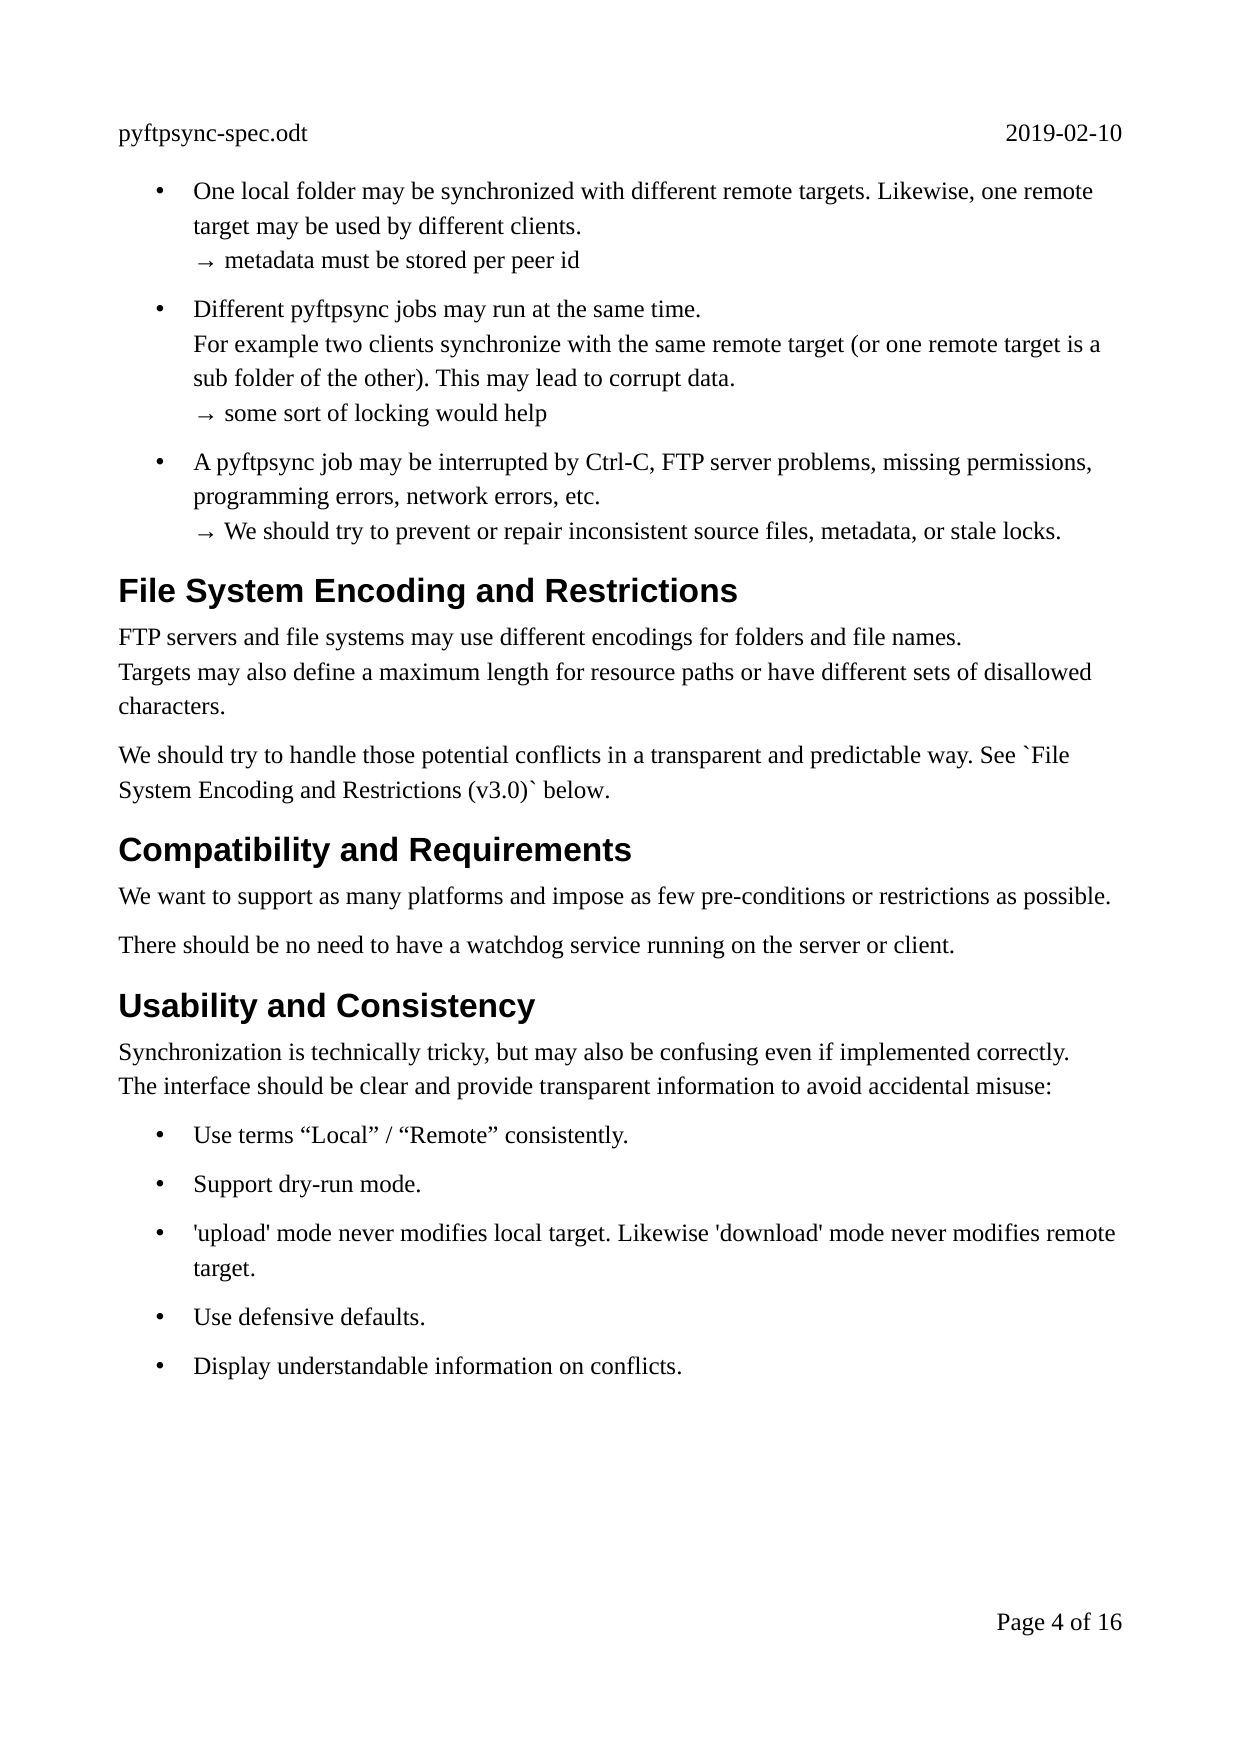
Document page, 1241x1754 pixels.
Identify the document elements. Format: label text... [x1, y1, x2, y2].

subtitle Compatibility and Requirements [118, 830, 1122, 869]
text We should try to handle those potential conflicts in a transparent and predictable way. See `File System Encoding and Restrictions (v3.0)` below. [118, 740, 1122, 803]
text FTP servers and file systems may use different encodings for folders and file names. Targets may also define a maximum length for resource paths or have different sets of disallowed characters. [118, 622, 1122, 720]
list One local folder may be synchronized with different remote targets. Likewise, one remote target may be used by different clients. → metadata must be stored per peer id [156, 176, 1122, 274]
text Synchronization is technically tricky, but may also be confusing even if implemented correctly. The interface should be clear and provide transparent information to avoid accidental misuse: [118, 1037, 1122, 1100]
subtitle File System Encoding and Restrictions [118, 571, 1122, 610]
subtitle Usability and Consistency [118, 986, 1122, 1024]
list Support dry-run mode. [156, 1169, 1122, 1198]
list 'upload' mode never modifies local target. Likewise 'download' mode never modifies remote target. [156, 1218, 1122, 1282]
list Different pyftpsync jobs may run at the same time. For example two clients synchronize with the same remote target (or one remote target is a sub folder of the other). This may lead to corrupt data. → some sort of locking would help [156, 294, 1122, 427]
text There should be no need to have a watchdog service running on the server or client. [118, 930, 1122, 959]
list Display understandable information on conflicts. [156, 1351, 1122, 1380]
text We want to support as many platforms and impose as few pre-conditions or restrictions as possible. [118, 881, 1122, 910]
list A pyftpsync job may be interrupted by Ctrl-C, FTP server problems, missing permissions, programming errors, network errors, etc. → We should try to prevent or repair inconsistent source files, metadata, or stale locks. [156, 447, 1122, 544]
list Use defensive defaults. [156, 1302, 1122, 1331]
list Use terms “Local” / “Remote” consistently. [156, 1120, 1122, 1149]
